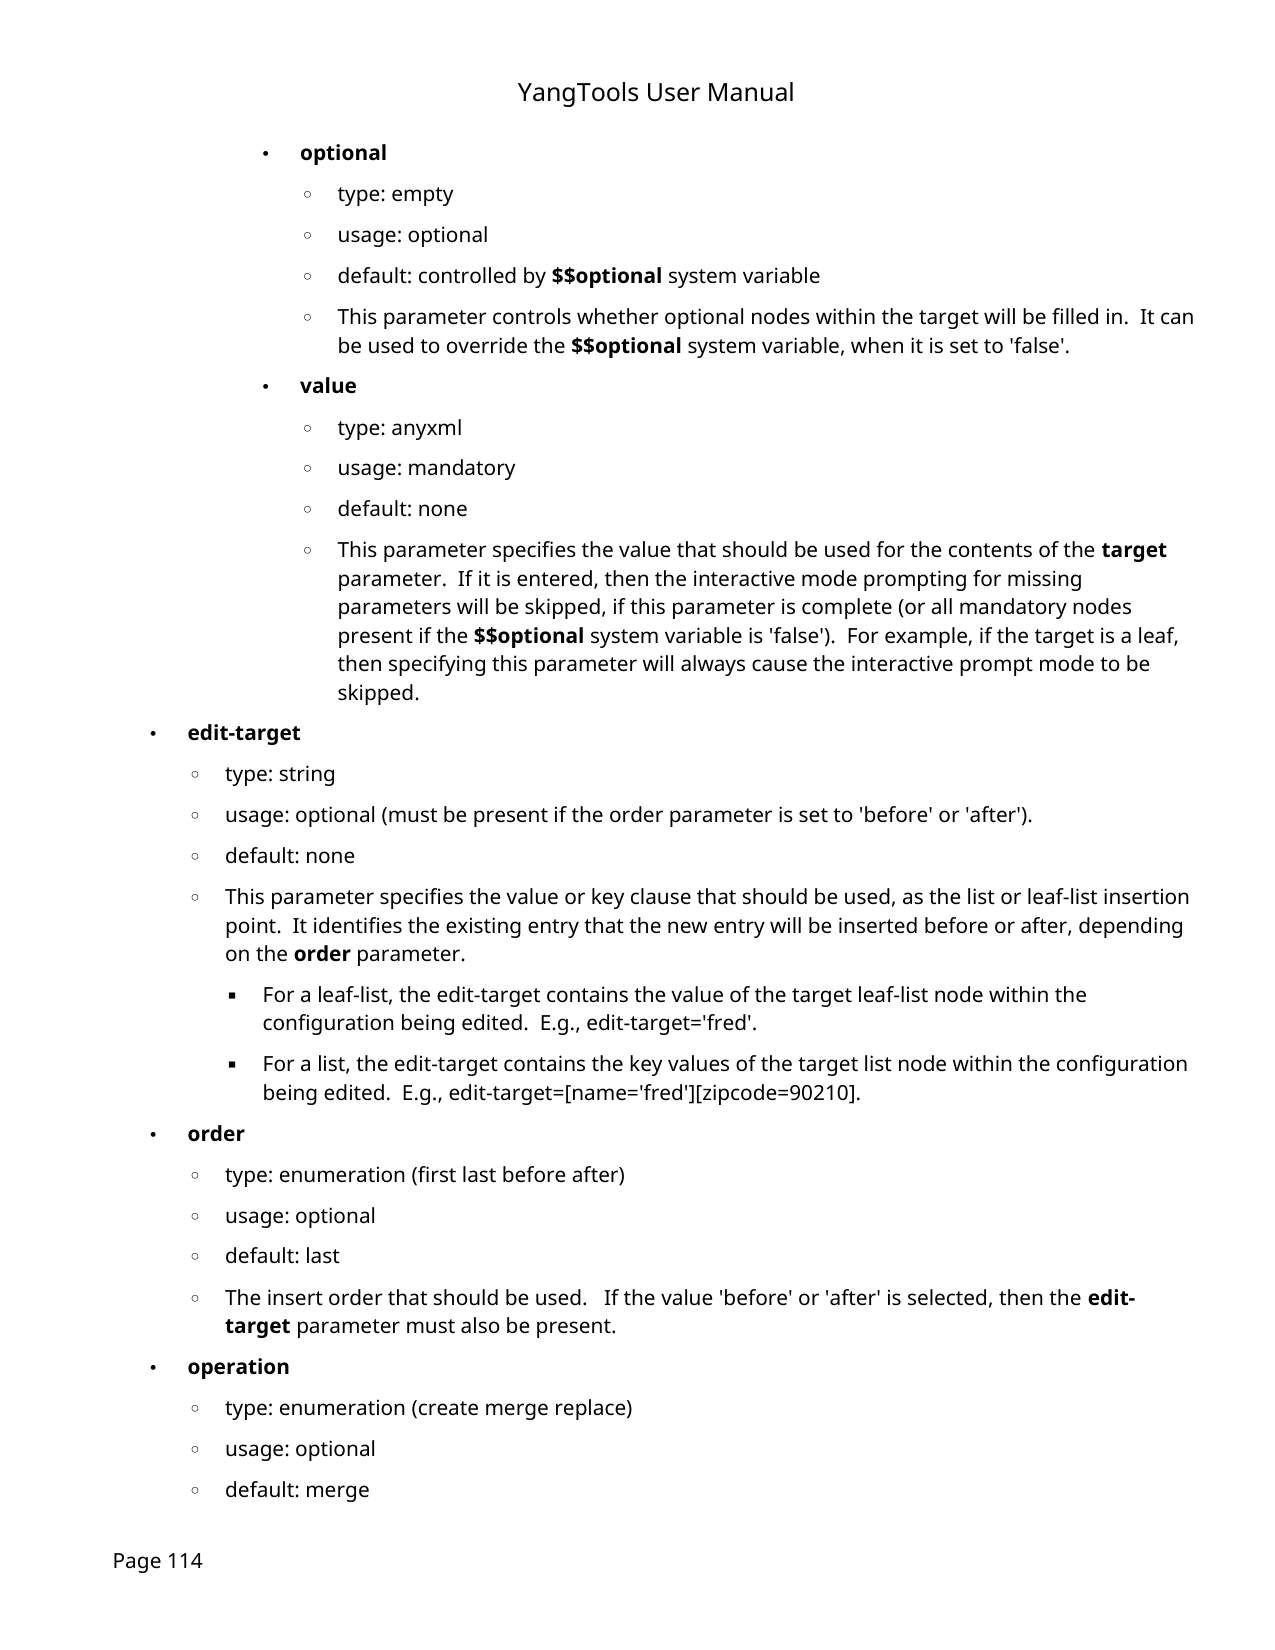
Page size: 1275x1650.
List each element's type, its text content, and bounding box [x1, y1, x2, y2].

list default: none [187, 841, 1200, 870]
list This parameter specifies the value that should be used for the contents of the target parameter. If it is entered, then the interactive mode prompting for missing parameters will be skipped, if this parameter is complete (or all mandatory nodes present if the $$optional system variable is 'false'). For example, if the target is a leaf, then specifying this parameter will always cause the interactive prompt mode to be skipped. [300, 535, 1200, 706]
list usage: mandatory [300, 453, 1200, 482]
list usage: optional [187, 1434, 1200, 1462]
list usage: optional (must be present if the order parameter is set to 'before' or 'after'). [187, 800, 1200, 829]
list The insert order that should be used. If the value 'before' or 'after' is selected, then the edit-target parameter must also be present. [187, 1283, 1200, 1339]
list default: controlled by $$optional system variable [300, 261, 1200, 290]
list type: enumeration (first last before after) [187, 1160, 1200, 1188]
list This parameter specifies the value or key clause that should be used, as the list or leaf-list insertion point. It identifies the existing entry that the new entry will be inserted before or after, depending on the order parameter. [187, 882, 1200, 968]
list default: merge [187, 1475, 1200, 1503]
list optional [262, 138, 1200, 167]
list For a list, the edit-target contains the key values of the target list node within the configuration being edited. E.g., edit-target=[name='fred'][zipcode=90210]. [225, 1049, 1200, 1106]
list default: last [187, 1242, 1200, 1270]
list type: enumeration (create merge replace) [187, 1393, 1200, 1421]
list usage: optional [187, 1201, 1200, 1229]
list For a leaf-list, the edit-target contains the value of the target leaf-list node within the configuration being edited. E.g., edit-target='fred'. [225, 980, 1200, 1037]
list type: anyxml [300, 413, 1200, 441]
list This parameter controls whether optional nodes within the target will be filled in. It can be used to override the $$optional system variable, when it is set to 'false'. [300, 302, 1200, 359]
list usage: optional [300, 220, 1200, 249]
list operation [150, 1352, 1200, 1380]
list edit-target [150, 718, 1200, 747]
list order [150, 1119, 1200, 1147]
list type: string [187, 759, 1200, 788]
list value [262, 372, 1200, 400]
list type: empty [300, 179, 1200, 208]
list default: none [300, 494, 1200, 523]
